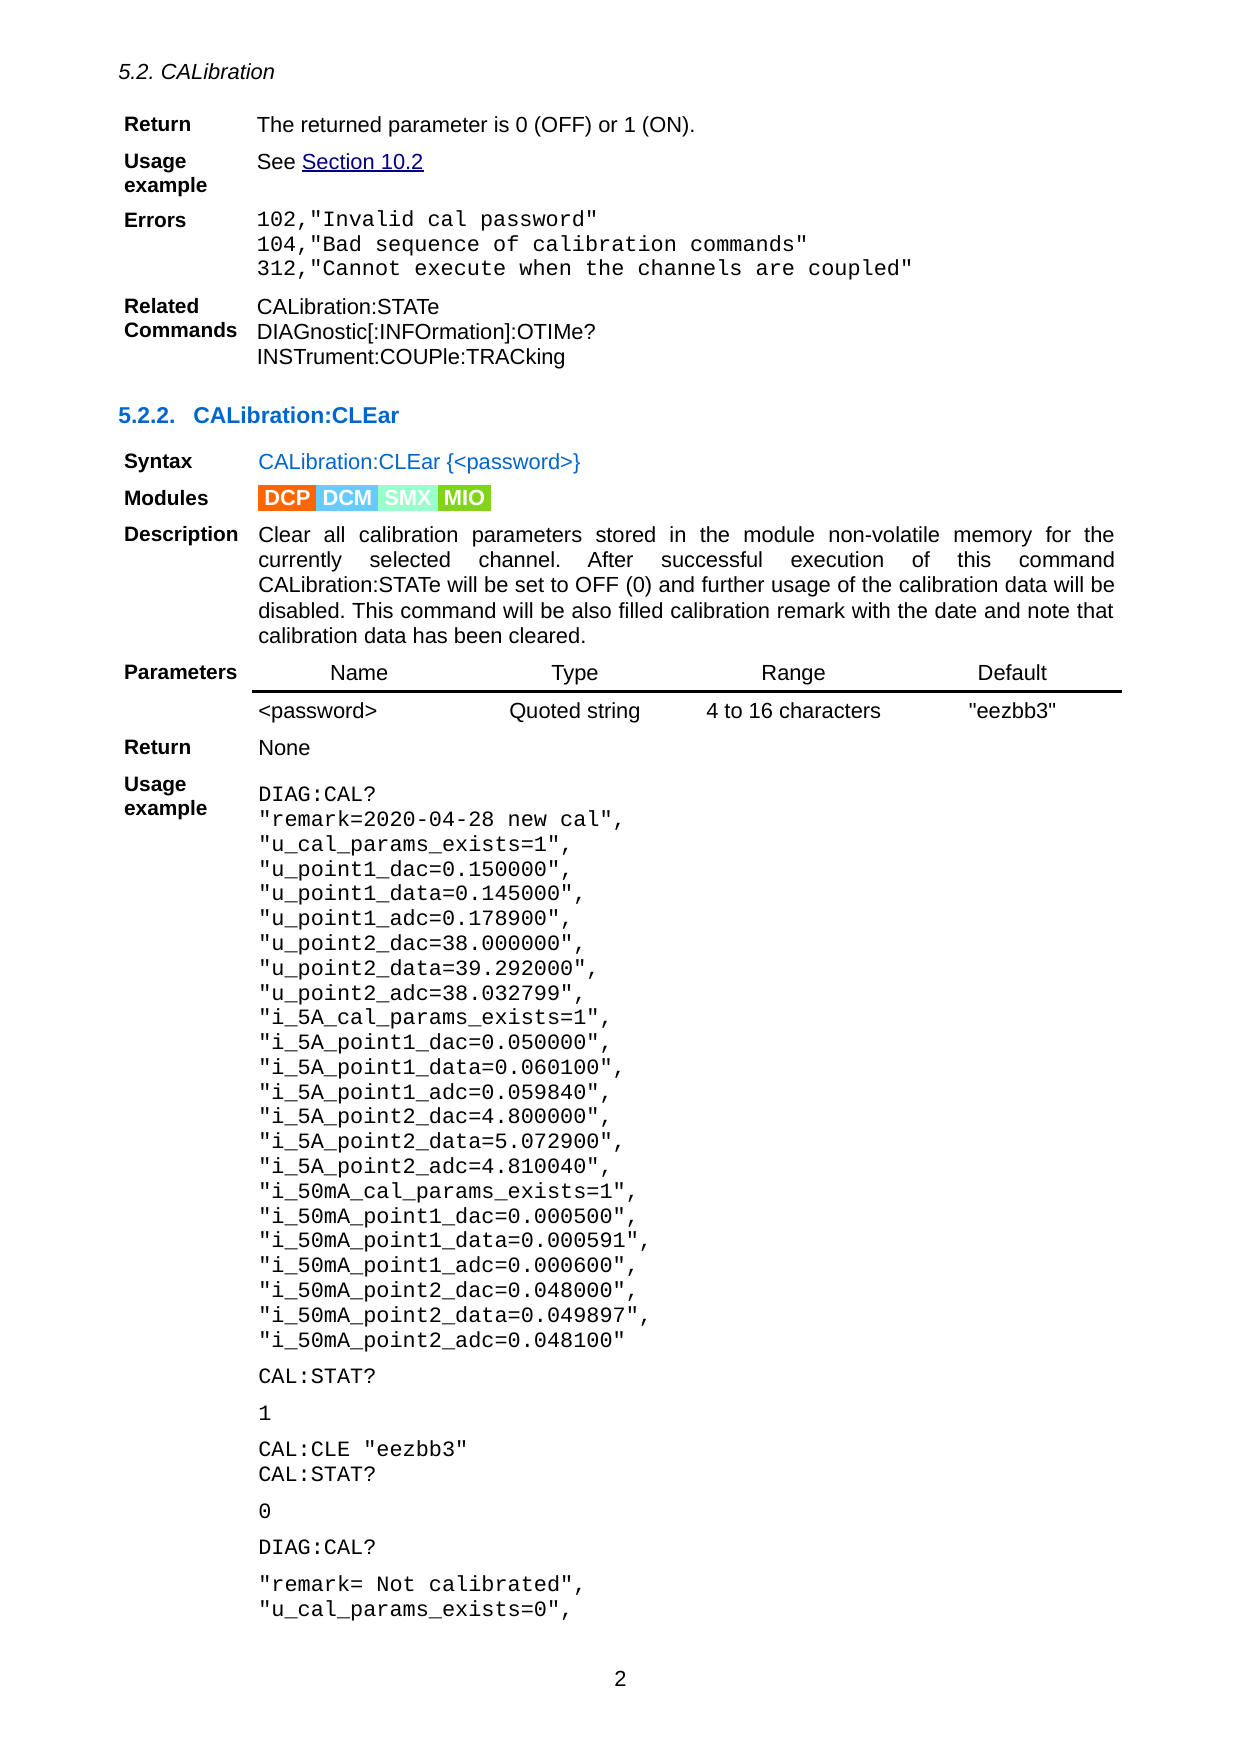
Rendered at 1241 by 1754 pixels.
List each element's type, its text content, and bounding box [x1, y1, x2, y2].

table_cell Modules [118, 480, 252, 516]
table_cell Usage example [118, 766, 252, 1628]
table_cell 102,"Invalid cal password" 104,"Bad sequence of calibration commands" 312,"Cannot execute when the channels are coupled" [251, 202, 1122, 288]
table_cell See Section 10.2 [251, 143, 1122, 202]
table_cell Range [684, 654, 903, 690]
subtitle CALibration:CLEar [118, 402, 1122, 428]
table_cell DIAG:CAL? "remark=2020-04-28 new cal", "u_cal_params_exists=1", "u_point1_dac=0.150000", "u_point1_data=0.145000", "u_point1_adc=0.178900", "u_point2_dac=38.000000", "u_point2_data=39.292000", "u_point2_adc=38.032799", "i_5A_cal_params_exists=1", "i_5A_point1_dac=0.050000", "i_5A_point1_data=0.060100", "i_5A_point1_adc=0.059840", "i_5A_point2_dac=4.800000", "i_5A_point2_data=5.072900", "i_5A_point2_adc=4.810040", "i_50mA_cal_params_exists=1", "i_50mA_point1_dac=0.000500", "i_50mA_point1_data=0.000591", "i_50mA_point1_adc=0.000600", "i_50mA_point2_dac=0.048000", "i_50mA_point2_data=0.049897", "i_50mA_point2_adc=0.048100" CAL:STAT? 1 CAL:CLE "eezbb3" CAL:STAT? 0 DIAG:CAL? "remark= Not calibrated", "u_cal_params_exists=0", [252, 766, 1122, 1628]
table_cell Clear all calibration parameters stored in the module non-volatile memory for the currently selected channel. After successful execution of this command CALibration:STATe will be set to OFF (0) and further usage of the calibration data will be disabled. This command will be also filled calibration remark with the date and note that calibration data has been cleared. [252, 516, 1122, 654]
table_cell Description [118, 516, 252, 654]
table_cell The returned parameter is 0 (OFF) or 1 (ON). [251, 106, 1122, 143]
table_cell 4 to 16 characters [684, 693, 903, 729]
table_cell DCP DCM SMX MIO [252, 480, 1122, 516]
table_cell Related Commands [118, 288, 251, 375]
table_cell None [252, 729, 1122, 766]
table_cell Parameters [118, 654, 252, 729]
table_cell "eezbb3" [903, 693, 1122, 729]
table_cell Return [118, 729, 252, 766]
table_header Syntax [118, 443, 252, 479]
table_cell Name [252, 654, 465, 690]
table_cell Usage example [118, 143, 251, 202]
table_cell Default [903, 654, 1122, 690]
table_cell Errors [118, 202, 251, 288]
table_cell Return [118, 106, 251, 143]
table_cell <password> [252, 693, 465, 729]
table_cell CALibration:STATe DIAGnostic[:INFOrmation]:OTIMe? INSTrument:COUPle:TRACking [251, 288, 1122, 375]
table_cell Quoted string [465, 693, 684, 729]
table_header CALibration:CLEar {<password>} [252, 443, 1122, 479]
table_cell Type [465, 654, 684, 690]
